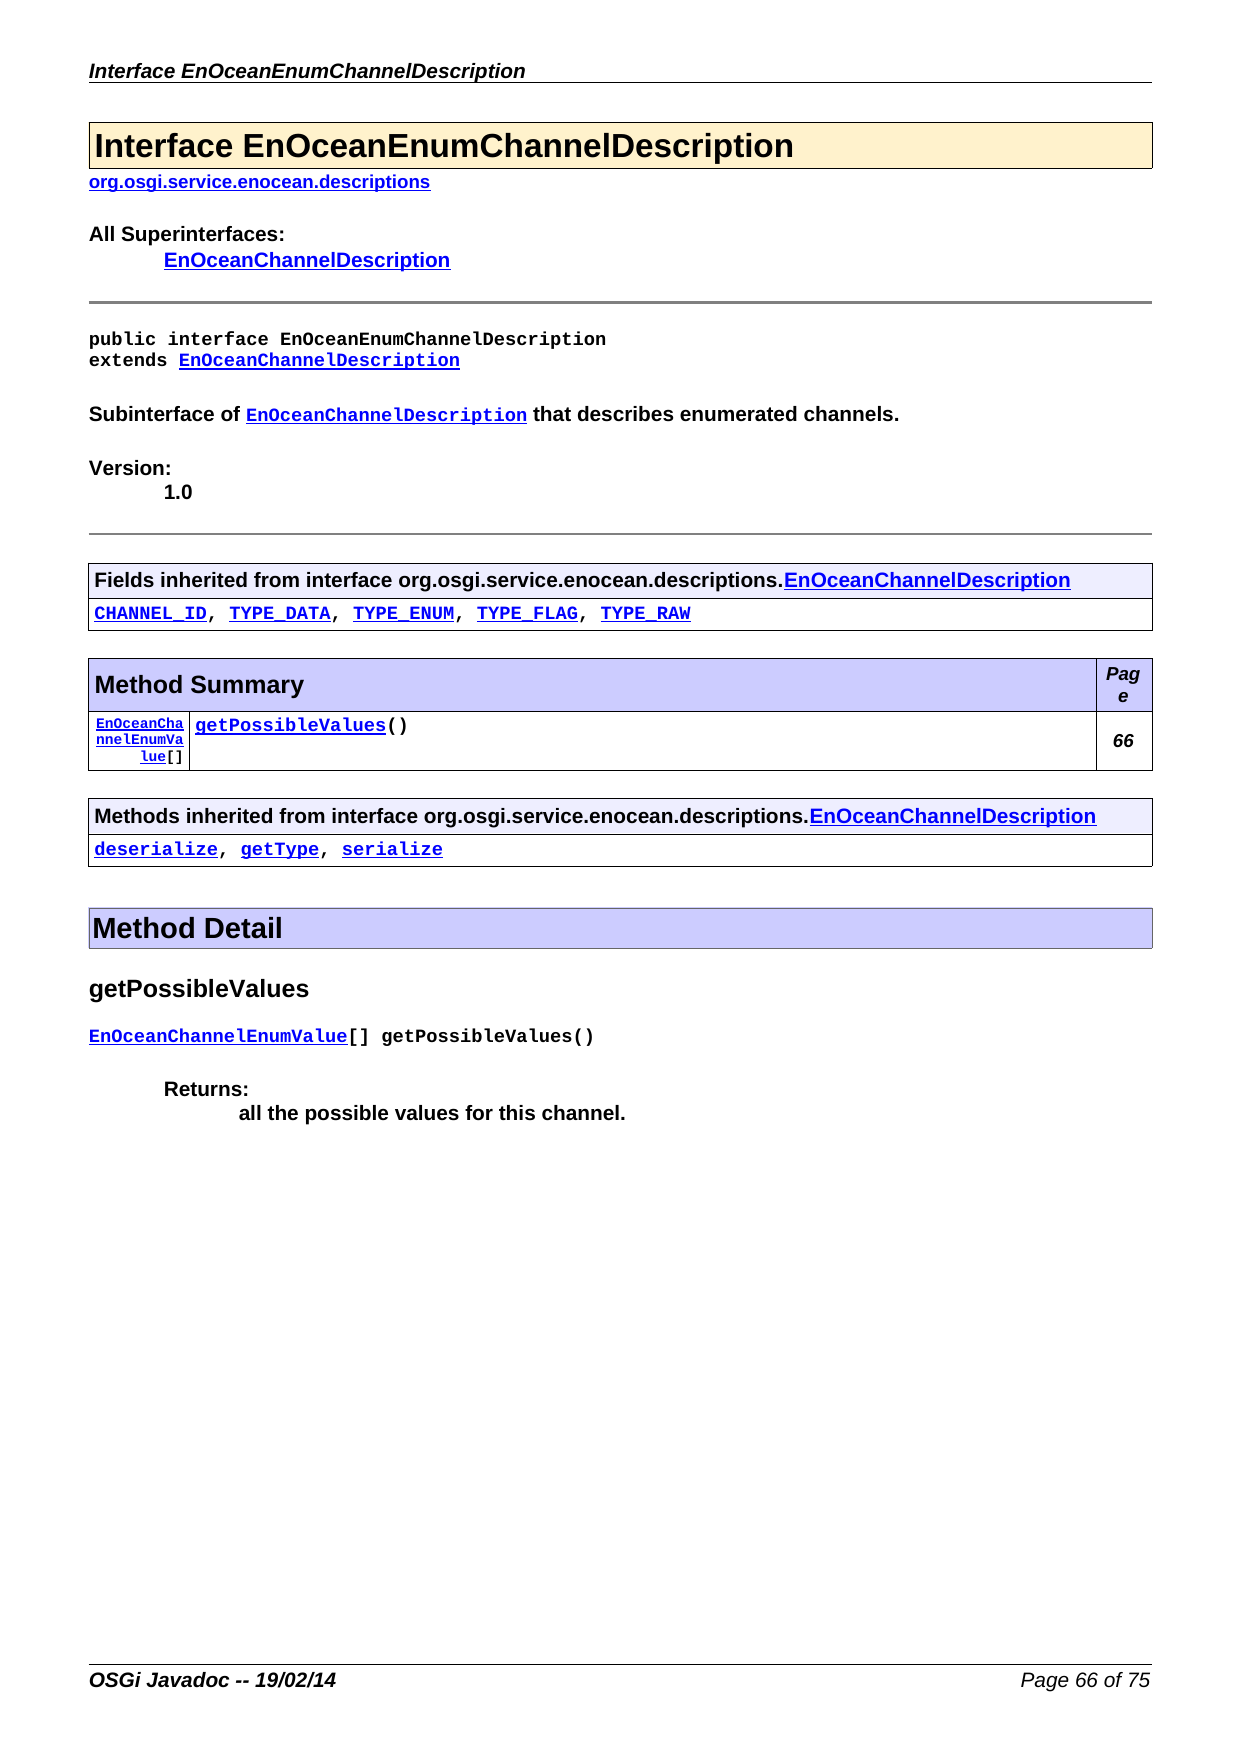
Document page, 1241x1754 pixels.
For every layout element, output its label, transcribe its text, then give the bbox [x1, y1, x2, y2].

subtitle getPossibleValues [88, 974, 1152, 1002]
text public interface EnOceanEnumChannelDescription [88, 330, 1152, 351]
text Returns: [163, 1077, 1152, 1101]
table_cell 63 [1097, 712, 1152, 770]
table_header Method Summary [89, 659, 1096, 711]
subtitle All Superinterfaces: [88, 222, 1152, 246]
subtitle Interface EnOceanEnumChannelDescription [90, 123, 1152, 168]
text Subinterface of EnOceanChannelDescription that describes enumerated channels. [88, 401, 1152, 427]
text EnOceanChannelDescription [163, 248, 1152, 272]
table_header Methods inherited from interface org.osgi.service.enocean.descriptions.EnOceanChannelDescription [89, 799, 1152, 833]
text org.osgi.service.enocean.descriptions [88, 171, 1152, 193]
table_header Page [1097, 659, 1152, 711]
text EnOceanChannelEnumValue[] getPossibleValues() [88, 1027, 1152, 1048]
table_cell deserialize, getType, serialize [89, 835, 1152, 866]
table_cell getPossibleValues() [190, 712, 1096, 770]
text extends EnOceanChannelDescription [88, 351, 1152, 372]
table_cell EnOceanChannelEnumValue[] [89, 712, 189, 770]
text all the possible values for this channel. [238, 1101, 1152, 1125]
text 1.0 [163, 480, 1152, 504]
table_header Fields inherited from interface org.osgi.service.enocean.descriptions.EnOceanChannelDescription [89, 564, 1152, 598]
subtitle Method Detail [90, 909, 1152, 948]
text Version: [88, 456, 1152, 480]
table_cell CHANNEL_ID, TYPE_DATA, TYPE_ENUM, TYPE_FLAG, TYPE_RAW [89, 599, 1152, 630]
